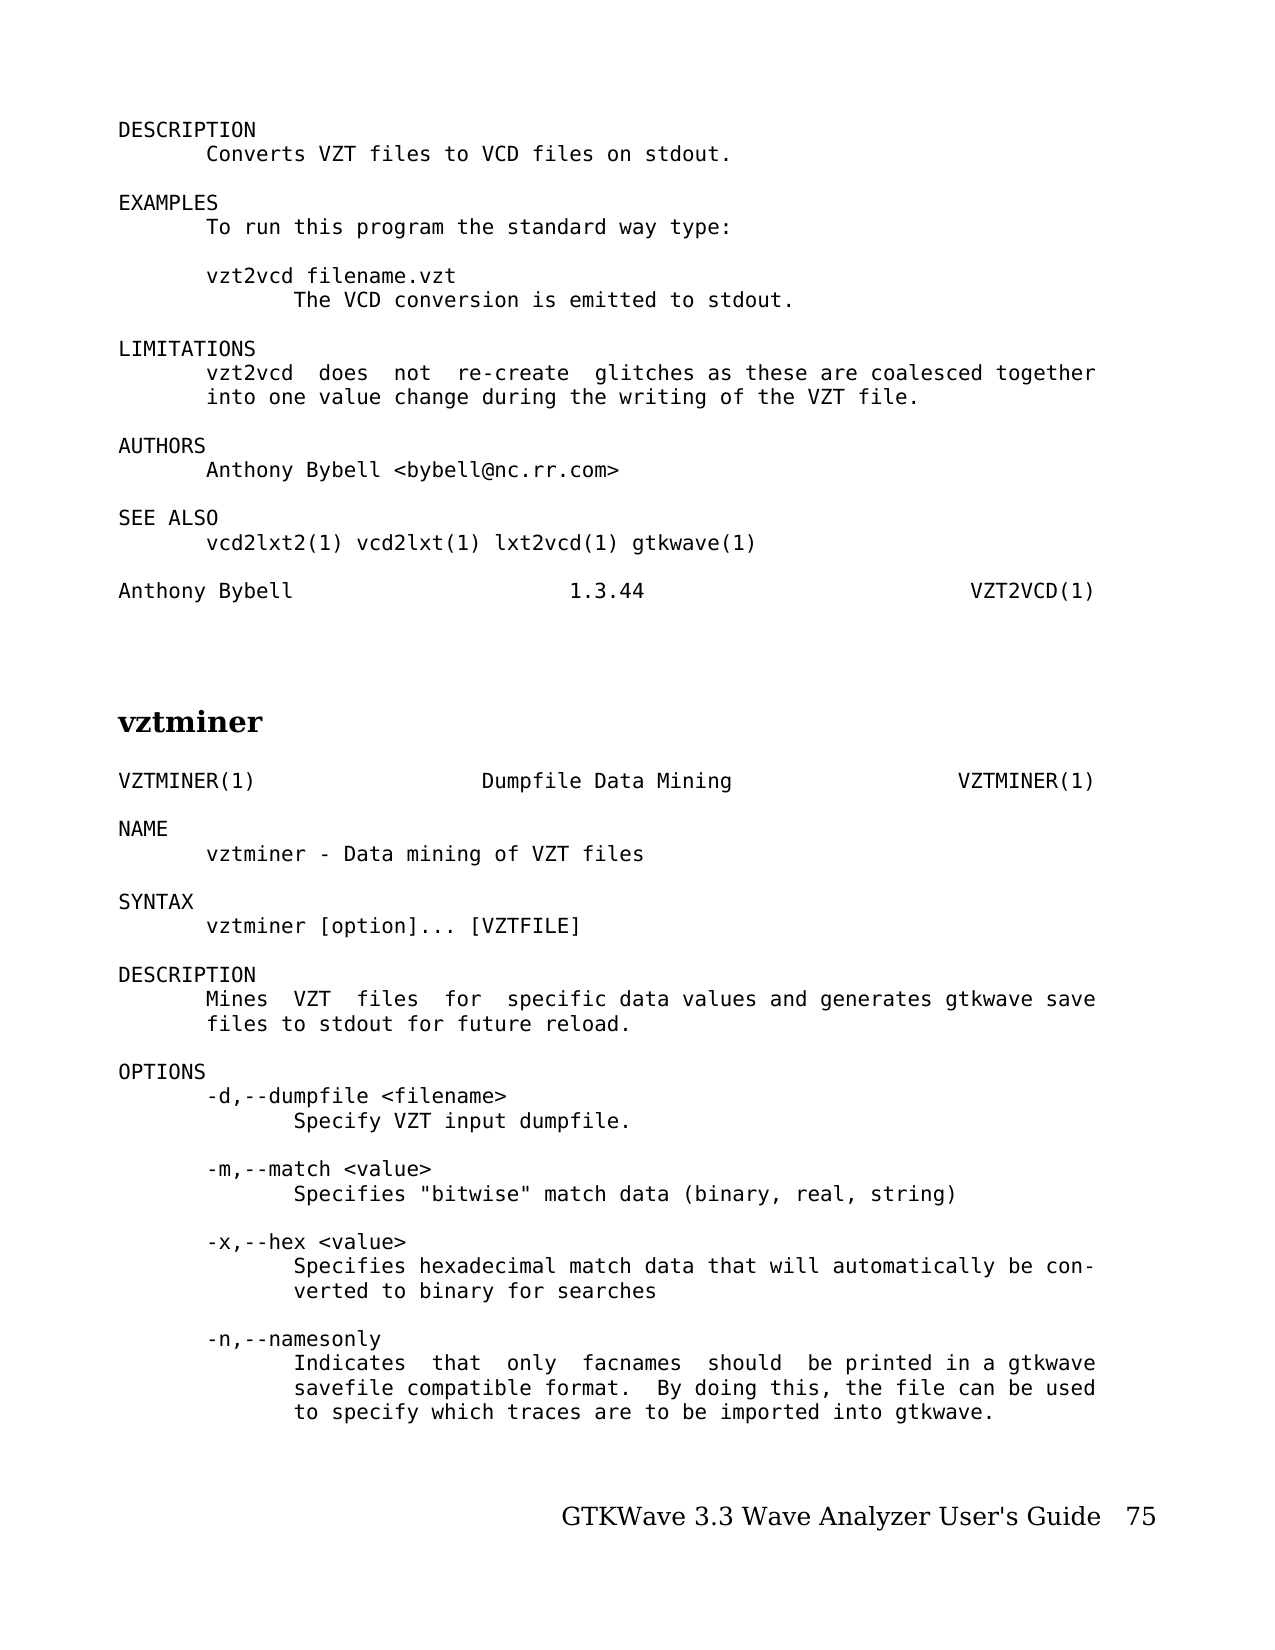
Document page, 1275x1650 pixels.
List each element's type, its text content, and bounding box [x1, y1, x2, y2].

text Indicates that only facnames should be printed in a gtkwave [118, 1351, 1157, 1376]
text Anthony Bybell <bybell@nc.rr.com> [118, 458, 1157, 482]
text -x,--hex <value> [118, 1230, 1157, 1254]
text -d,--dumpfile <filename> [118, 1084, 1157, 1109]
text SYNTAX [118, 890, 1157, 914]
text LIMITATIONS [118, 337, 1157, 361]
text Converts VZT files to VCD files on stdout. [118, 142, 1157, 167]
text savefile compatible format. By doing this, the file can be used [118, 1376, 1157, 1400]
text vzt2vcd does not re-create glitches as these are coalesced together [118, 361, 1157, 385]
text vcd2lxt2(1) vcd2lxt(1) lxt2vcd(1) gtkwave(1) [118, 531, 1157, 555]
text files to stdout for future reload. [118, 1012, 1157, 1036]
text To run this program the standard way type: [118, 215, 1157, 239]
text into one value change during the writing of the VZT file. [118, 385, 1157, 409]
text vztminer [118, 706, 1157, 740]
text EXAMPLES [118, 191, 1157, 215]
text AUTHORS [118, 434, 1157, 458]
text Specifies "bitwise" match data (binary, real, string) [118, 1182, 1157, 1206]
text DESCRIPTION [118, 963, 1157, 987]
text OPTIONS [118, 1060, 1157, 1084]
text The VCD conversion is emitted to stdout. [118, 288, 1157, 312]
text vztminer [option]... [VZTFILE] [118, 914, 1157, 939]
text -n,--namesonly [118, 1327, 1157, 1351]
text -m,--match <value> [118, 1157, 1157, 1182]
text Specify VZT input dumpfile. [118, 1109, 1157, 1133]
text DESCRIPTION [118, 118, 1157, 142]
text verted to binary for searches [118, 1279, 1157, 1303]
text Anthony Bybell 1.3.44 VZT2VCD(1) [118, 579, 1157, 603]
text Specifies hexadecimal match data that will automatically be con- [118, 1254, 1157, 1279]
text Mines VZT files for specific data values and generates gtkwave save [118, 987, 1157, 1012]
text vzt2vcd filename.vzt [118, 264, 1157, 288]
text NAME [118, 817, 1157, 842]
text VZTMINER(1) Dumpfile Data Mining VZTMINER(1) [118, 769, 1157, 793]
text vztminer - Data mining of VZT files [118, 842, 1157, 866]
text to specify which traces are to be imported into gtkwave. [118, 1400, 1157, 1424]
text SEE ALSO [118, 506, 1157, 531]
